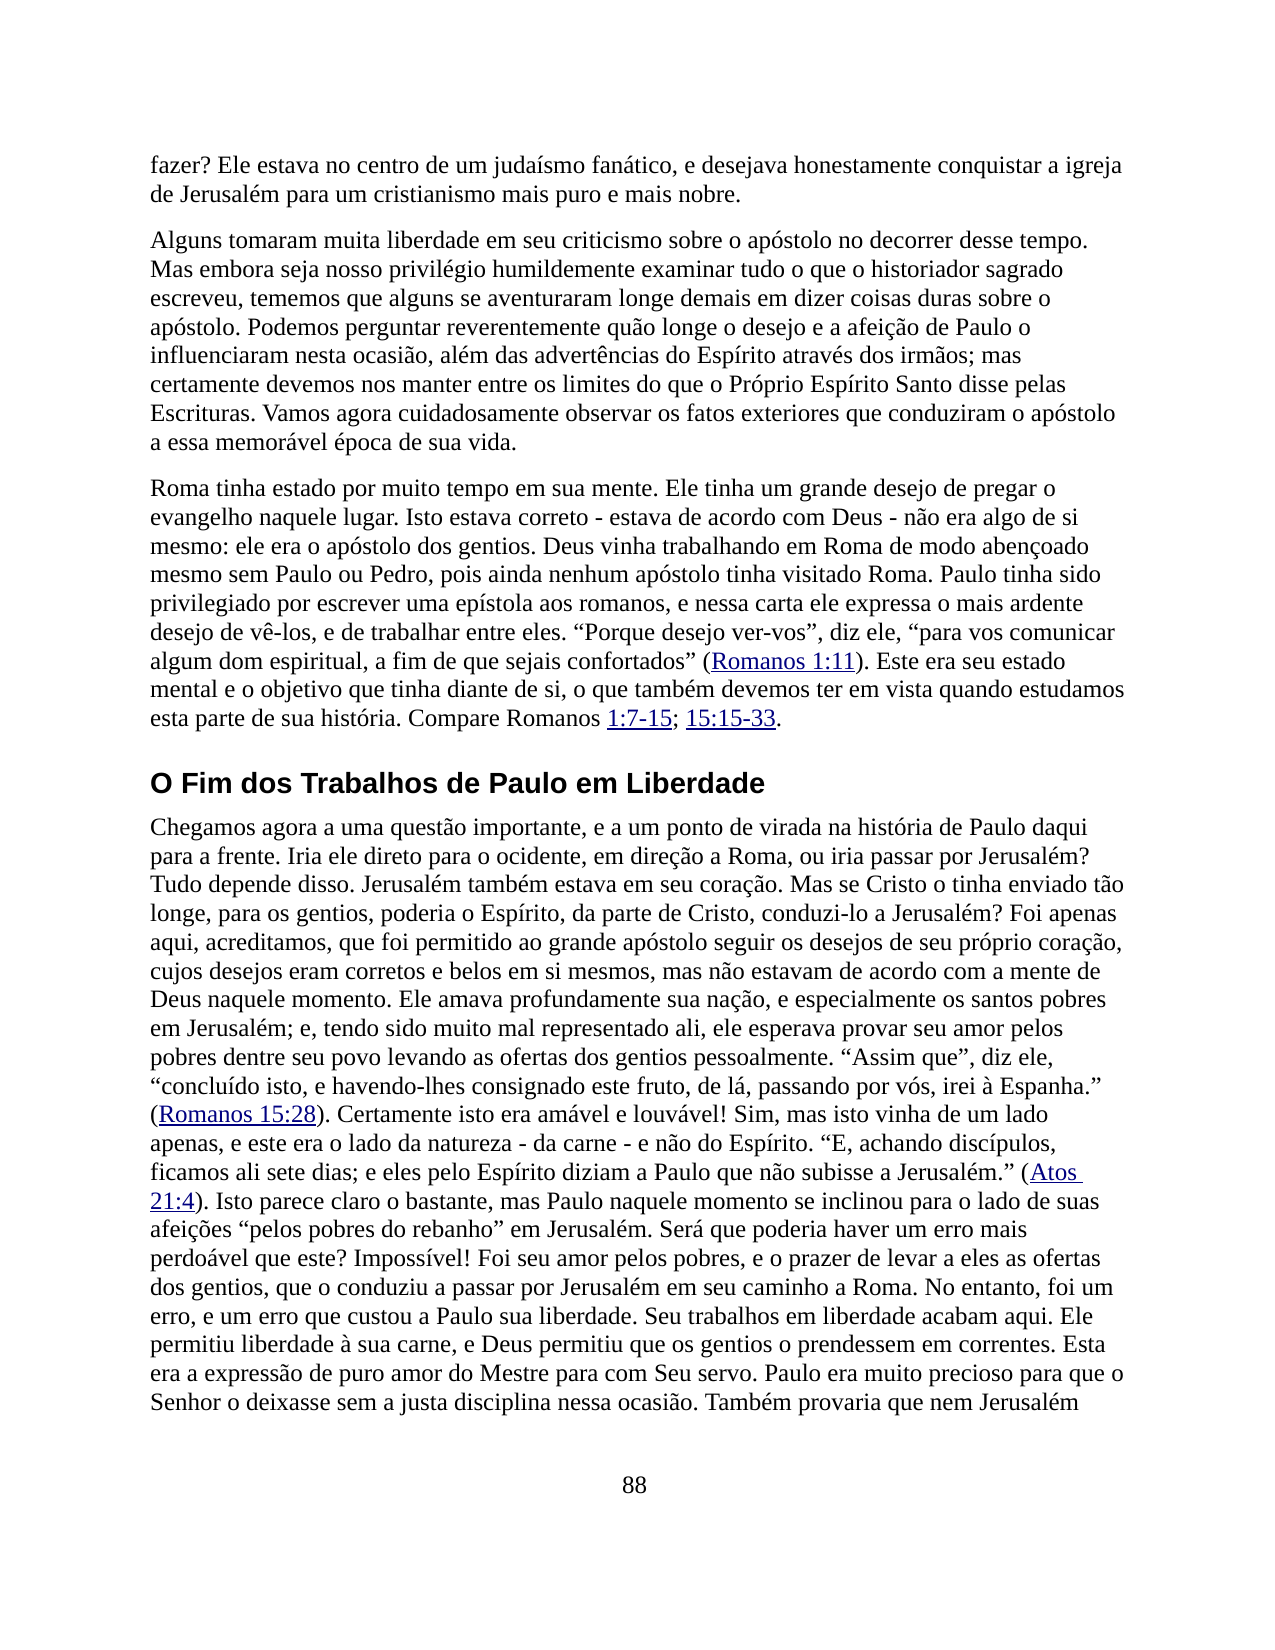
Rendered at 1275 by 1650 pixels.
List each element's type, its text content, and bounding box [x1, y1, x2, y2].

text Chegamos agora a uma questão importante, e a um ponto de virada na história de Paulo daqui para a frente. Iria ele direto para o ocidente, em direção a Roma, ou iria passar por Jerusalém? Tudo depende disso. Jerusalém também estava em seu coração. Mas se Cristo o tinha enviado tão longe, para os gentios, poderia o Espírito, da parte de Cristo, conduzi-lo a Jerusalém? Foi apenas aqui, acreditamos, que foi permitido ao grande apóstolo seguir os desejos de seu próprio coração, cujos desejos eram corretos e belos em si mesmos, mas não estavam de acordo com a mente de Deus naquele momento. Ele amava profundamente sua nação, e especialmente os santos pobres em Jerusalém; e, tendo sido muito mal representado ali, ele esperava provar seu amor pelos pobres dentre seu povo levando as ofertas dos gentios pessoalmente. “Assim que”, diz ele, “concluído isto, e havendo-lhes consignado este fruto, de lá, passando por vós, irei à Espanha.” (Romanos 15:28). Certamente isto era amável e louvável! Sim, mas isto vinha de um lado apenas, e este era o lado da natureza - da carne - e não do Espírito. “E, achando discípulos, ficamos ali sete dias; e eles pelo Espírito diziam a Paulo que não subisse a Jerusalém.” (Atos 21:4). Isto parece claro o bastante, mas Paulo naquele momento se inclinou para o lado de suas afeições “pelos pobres do rebanho” em Jerusalém. Será que poderia haver um erro mais perdoável que este? Impossível! Foi seu amor pelos pobres, e o prazer de levar a eles as ofertas dos gentios, que o conduziu a passar por Jerusalém em seu caminho a Roma. No entanto, foi um erro, e um erro que custou a Paulo sua liberdade. Seu trabalhos em liberdade acabam aqui. Ele permitiu liberdade à sua carne, e Deus permitiu que os gentios o prendessem em correntes. Esta era a expressão de puro amor do Mestre para com Seu servo. Paulo era muito precioso para que o Senhor o deixasse sem a justa disciplina nessa ocasião. Também provaria que nem Jerusalém [150, 812, 1125, 1416]
text Alguns tomaram muita liberdade em seu criticismo sobre o apóstolo no decorrer desse tempo. Mas embora seja nosso privilégio humildemente examinar tudo o que o historiador sagrado escreveu, tememos que alguns se aventuraram longe demais em dizer coisas duras sobre o apóstolo. Podemos perguntar reverentemente quão longe o desejo e a afeição de Paulo o influenciaram nesta ocasião, além das advertências do Espírito através dos irmãos; mas certamente devemos nos manter entre os limites do que o Próprio Espírito Santo disse pelas Escrituras. Vamos agora cuidadosamente observar os fatos exteriores que conduziram o apóstolo a essa memorável época de sua vida. [150, 225, 1125, 455]
text Roma tinha estado por muito tempo em sua mente. Ele tinha um grande desejo de pregar o evangelho naquele lugar. Isto estava correto - estava de acordo com Deus - não era algo de si mesmo: ele era o apóstolo dos gentios. Deus vinha trabalhando em Roma de modo abençoado mesmo sem Paulo ou Pedro, pois ainda nenhum apóstolo tinha visitado Roma. Paulo tinha sido privilegiado por escrever uma epístola aos romanos, e nessa carta ele expressa o mais ardente desejo de vê-los, e de trabalhar entre eles. “Porque desejo ver-vos”, diz ele, “para vos comunicar algum dom espiritual, a fim de que sejais confortados” (Romanos 1:11). Este era seu estado mental e o objetivo que tinha diante de si, o que também devemos ter em vista quando estudamos esta parte de sua história. Compare Romanos 1:7-15; 15:15-33. [150, 473, 1125, 732]
text fazer? Ele estava no centro de um judaísmo fanático, e desejava honestamente conquistar a igreja de Jerusalém para um cristianismo mais puro e mais nobre. [150, 150, 1125, 207]
subtitle O Fim dos Trabalhos de Paulo em Liberdade [150, 766, 1125, 799]
